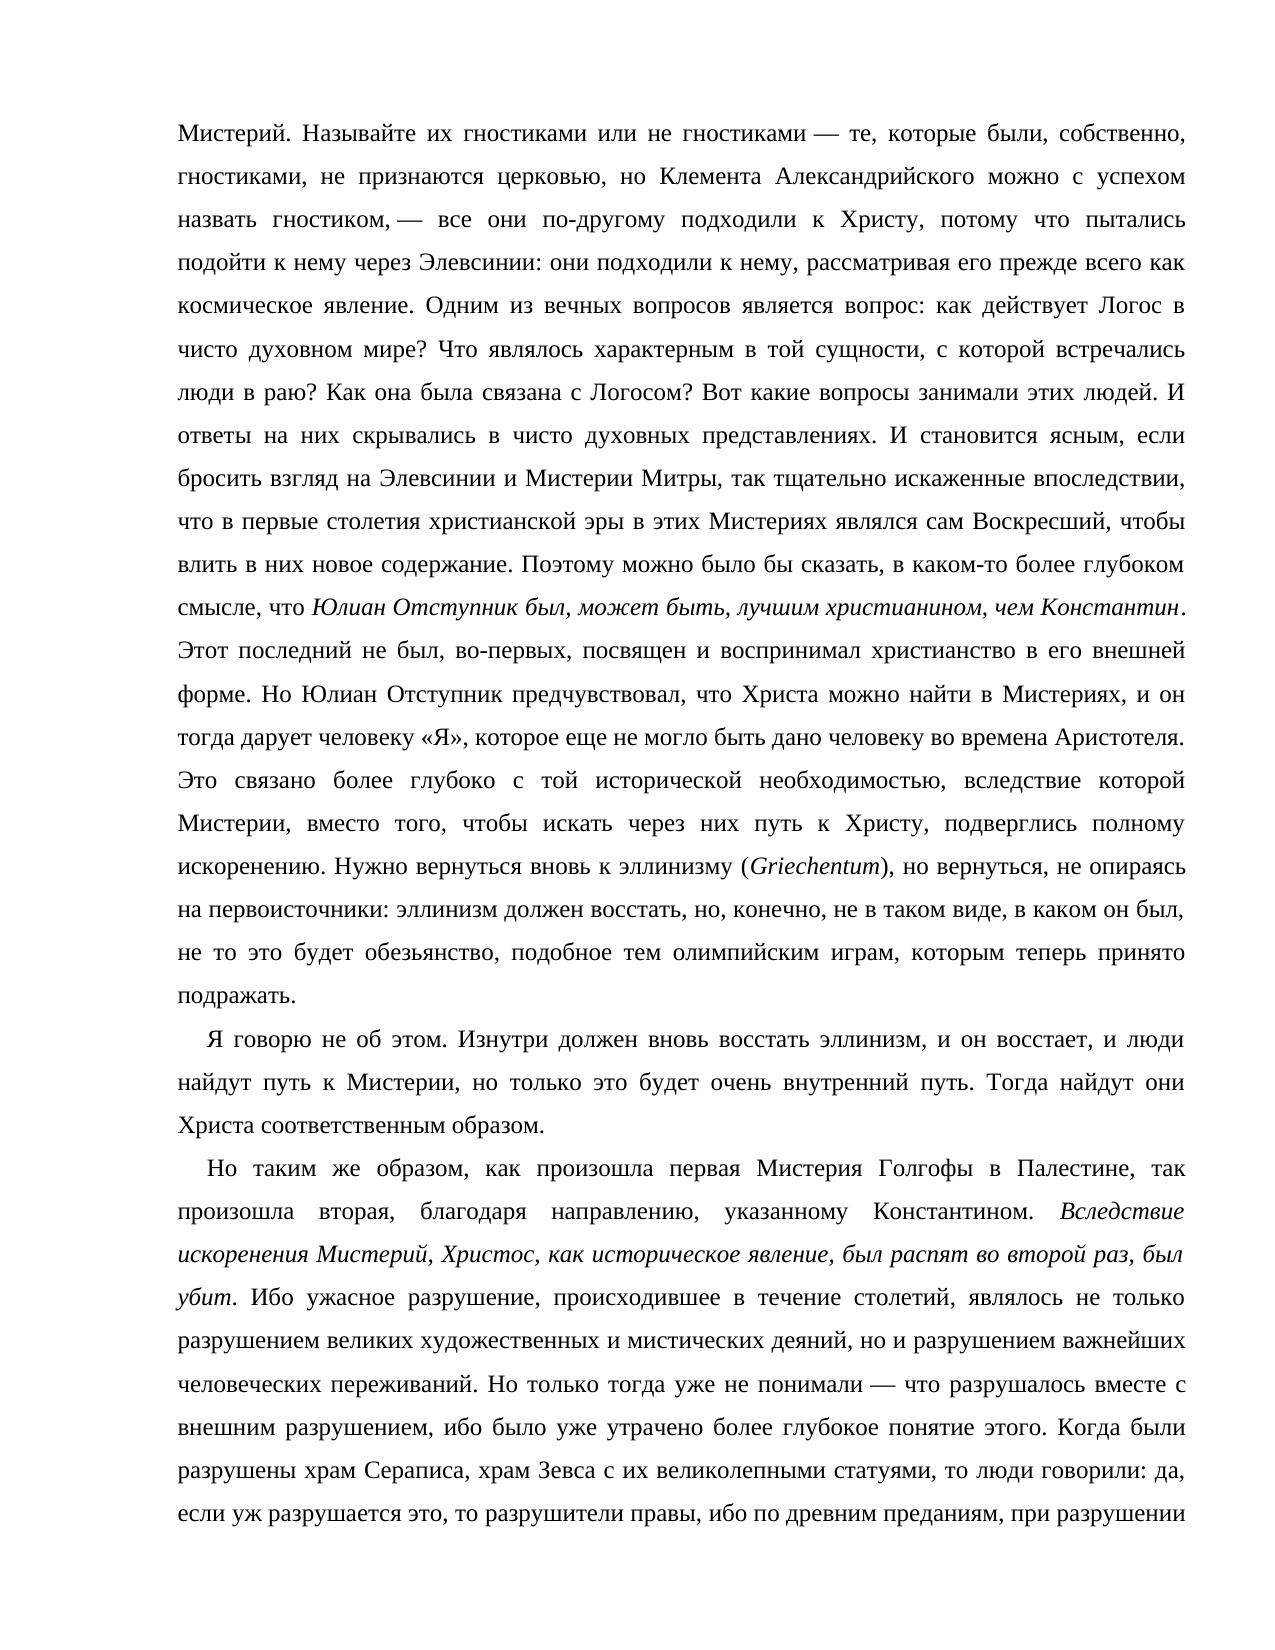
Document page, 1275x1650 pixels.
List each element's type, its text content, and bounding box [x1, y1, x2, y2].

text Я говорю не об этом. Изнутри должен вновь восстать эллинизм, и он восстает, и люди найдут путь к Мистерии, но только это будет очень внутренний путь. Тогда найдут они Христа соответственным образом. [177, 1024, 1186, 1139]
text Но таким же образом, как произошла первая Мистерия Голгофы в Палестине, так произошла вторая, благодаря направлению, указанному Константином. Вследствие искоренения Мистерий, Христос, как историческое явление, был распят во второй раз, был убит. Ибо ужасное разрушение, происходившее в течение столетий, являлось не только разрушением великих художественных и мистических деяний, но и разрушением важнейших человеческих переживаний. Но только тогда уже не понимали — что разрушалось вместе с внешним разрушением, ибо было уже утрачено более глубокое понятие этого. Когда были разрушены храм Сераписа, храм Зевса с их великолепными статуями, то люди говорили: да, если уж разрушается это, то разрушители правы, ибо по древним преданиям, при разрушении [177, 1153, 1186, 1527]
text Мистерий. Называйте их гностиками или не гностиками — те, которые были, собственно, гностиками, не признаются церковью, но Клемента Александрийского можно с успехом назвать гностиком, — все они по-другому подходили к Христу, потому что пытались подойти к нему через Элевсинии: они подходили к нему, рассматривая его прежде всего как космическое явление. Одним из вечных вопросов является вопрос: как действует Логос в чисто духовном мире? Что являлось характерным в той сущности, с которой встречались люди в раю? Как она была связана с Логосом? Вот какие вопросы занимали этих людей. И ответы на них скрывались в чисто духовных представлениях. И становится ясным, если бросить взгляд на Элевсинии и Мистерии Митры, так тщательно искаженные впоследствии, что в первые столетия христианской эры в этих Мистериях являлся сам Воскресший, чтобы влить в них новое содержание. Поэтому можно было бы сказать, в каком-то более глубоком смысле, что Юлиан Отступник был, может быть, лучшим христианином, чем Константин. Этот последний не был, во-первых, посвящен и воспринимал христианство в его внешней форме. Но Юлиан Отступник предчувствовал, что Христа можно найти в Мистериях, и он тогда дарует человеку «Я», которое еще не могло быть дано человеку во времена Аристотеля. Это связано более глубоко с той исторической необходимостью, вследствие которой Мистерии, вместо того, чтобы искать через них путь к Христу, подверглись полному искоренению. Нужно вернуться вновь к эллинизму (Griechentum), но вернуться, не опираясь на первоисточники: эллинизм должен восстать, но, конечно, не в таком виде, в каком он был, не то это будет обезьянство, подобное тем олимпийским играм, которым теперь принято подражать. [177, 118, 1186, 1009]
